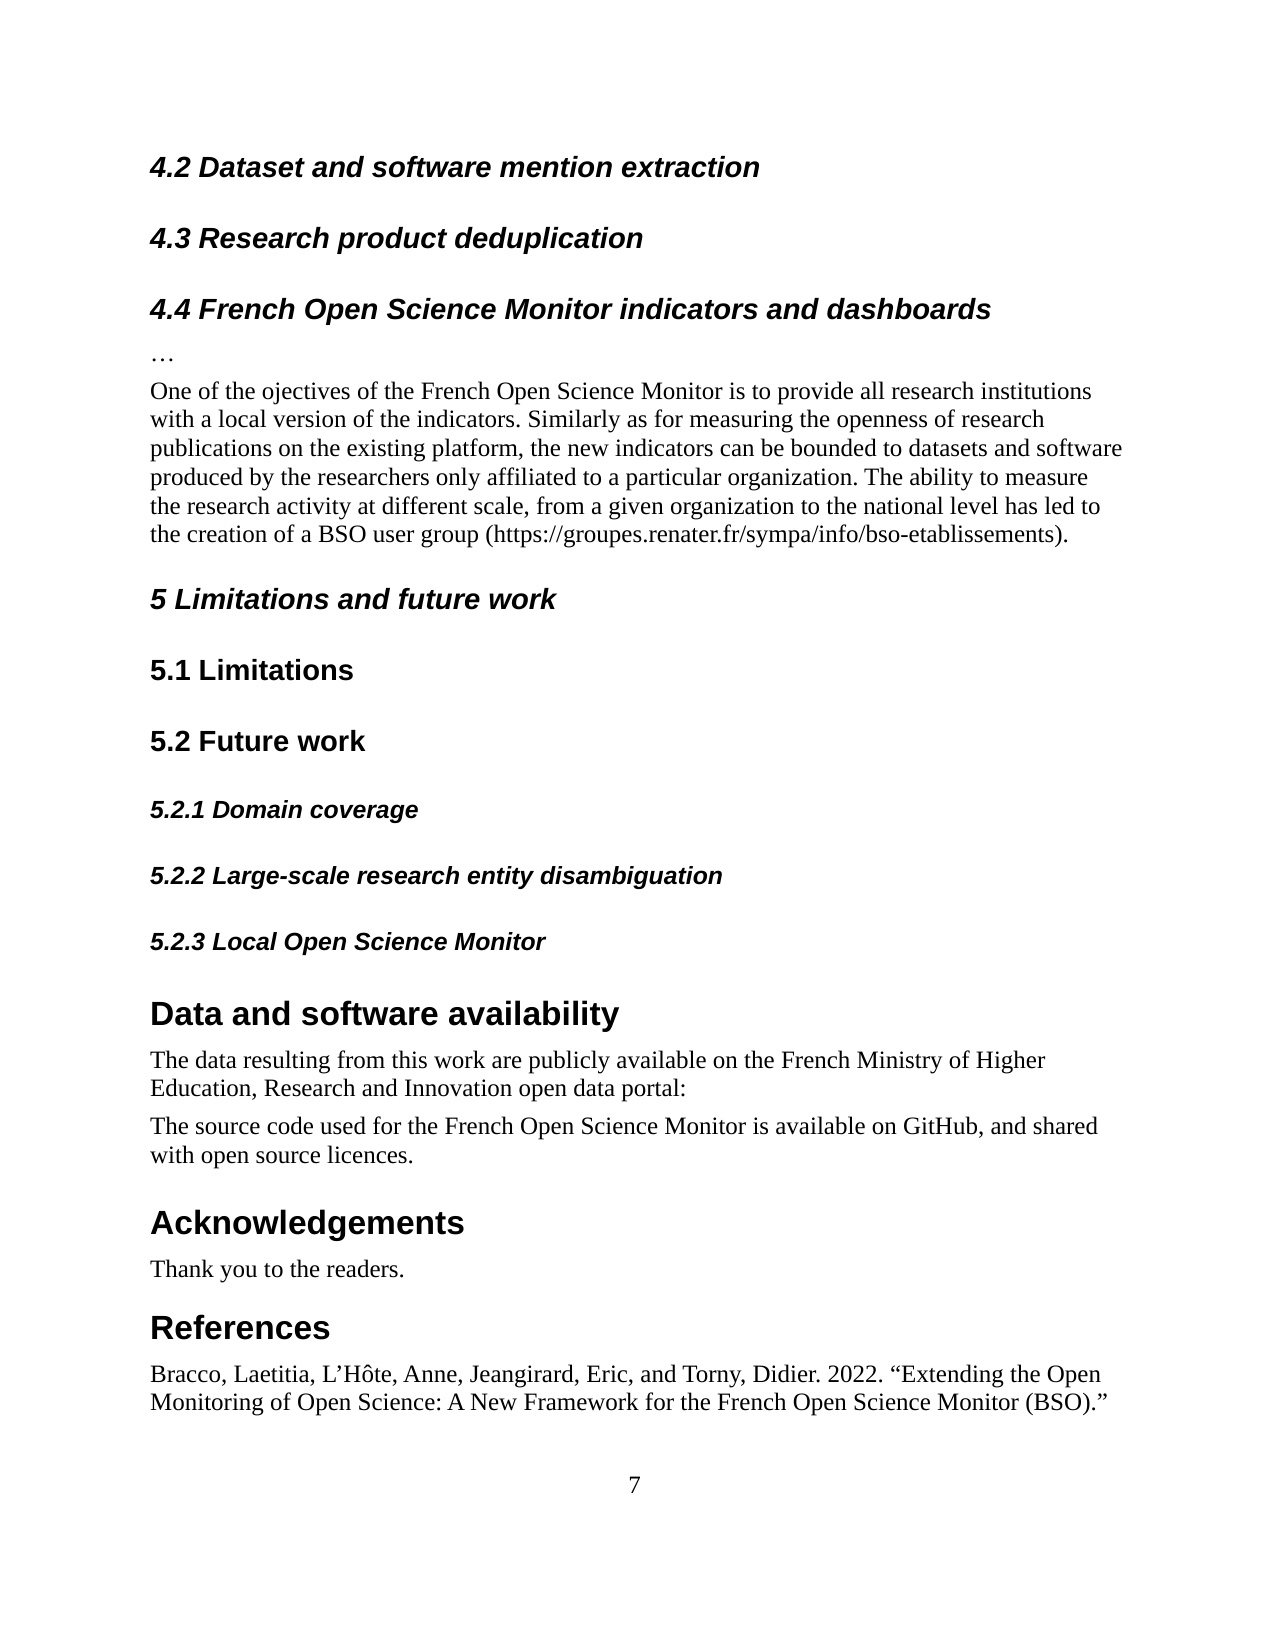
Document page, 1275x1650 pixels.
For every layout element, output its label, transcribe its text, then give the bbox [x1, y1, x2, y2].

text … [150, 338, 1125, 367]
text One of the ojectives of the French Open Science Monitor is to provide all research institutions with a local version of the indicators. Similarly as for measuring the openness of research publications on the existing platform, the new indicators can be bounded to datasets and software produced by the researchers only affiliated to a particular organization. The ability to measure the research activity at different scale, from a given organization to the national level has led to the creation of a BSO user group (https://groupes.renater.fr/sympa/info/bso-etablissements). [150, 376, 1125, 548]
subtitle References [150, 1307, 1125, 1346]
subtitle 4.2 Dataset and software mention extraction [150, 150, 1125, 183]
subtitle 5.2 Future work [150, 724, 1125, 758]
text Thank you to the readers. [150, 1254, 1125, 1282]
subtitle 4.4 French Open Science Monitor indicators and dashboards [150, 292, 1125, 326]
subtitle 5.1 Limitations [150, 653, 1125, 687]
subtitle 5 Limitations and future work [150, 582, 1125, 616]
subtitle Data and software availability [150, 993, 1125, 1032]
text The data resulting from this work are publicly available on the French Ministry of Higher Education, Research and Innovation open data portal: [150, 1045, 1125, 1102]
text The source code used for the French Open Science Monitor is available on GitHub, and shared with open source licences. [150, 1111, 1125, 1169]
subtitle 5.2.1 Domain coverage [150, 795, 1125, 824]
subtitle 5.2.2 Large-scale research entity disambiguation [150, 861, 1125, 890]
subtitle 5.2.3 Local Open Science Monitor [150, 927, 1125, 956]
subtitle Acknowledgements [150, 1203, 1125, 1241]
text Bracco, Laetitia, L’Hôte, Anne, Jeangirard, Eric, and Torny, Didier. 2022. “Extending the Open Monitoring of Open Science: A New Framework for the French Open Science Monitor (BSO).” [150, 1359, 1125, 1416]
subtitle 4.3 Research product deduplication [150, 221, 1125, 254]
